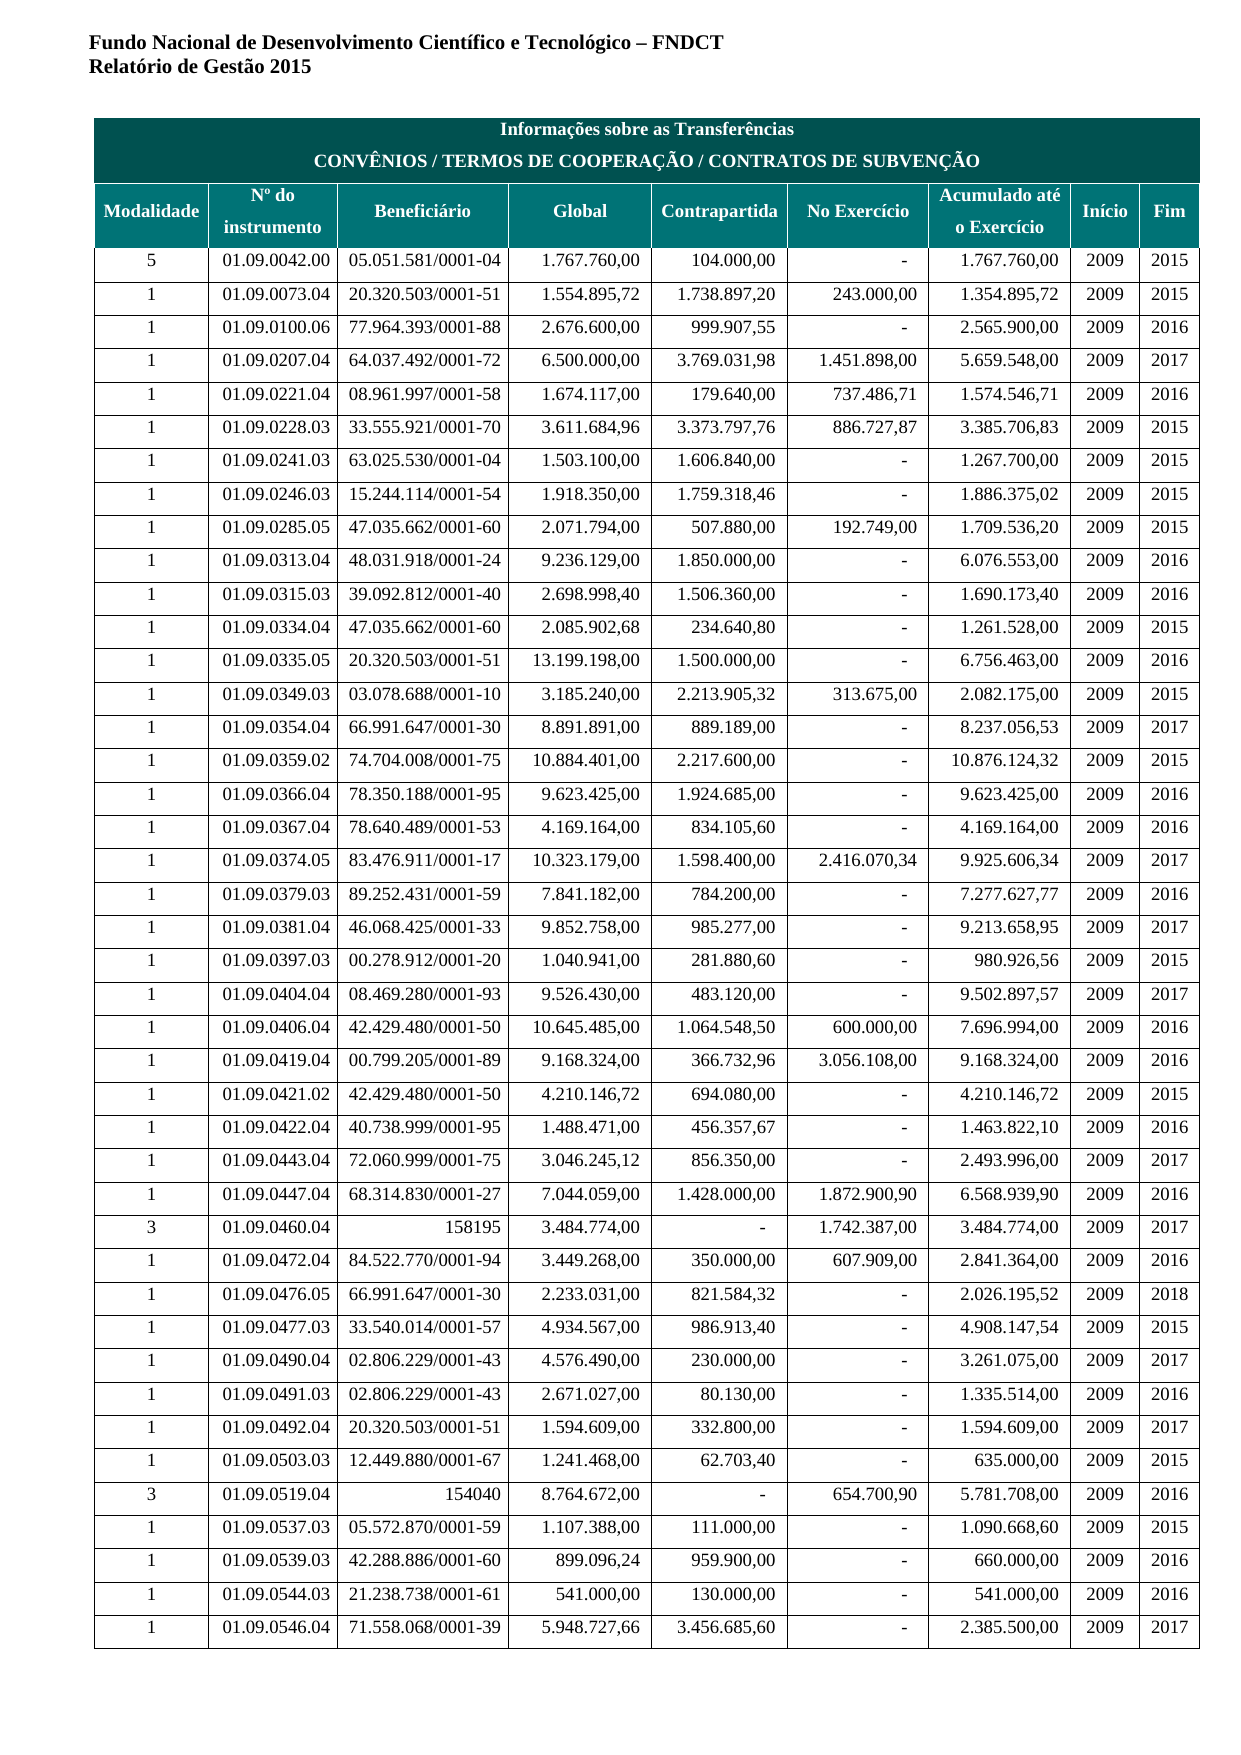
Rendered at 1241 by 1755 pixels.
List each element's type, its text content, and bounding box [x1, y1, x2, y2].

table_cell 350.000,00 [652, 1249, 787, 1282]
table_cell 1.107.388,00 [509, 1516, 651, 1548]
table_cell - [788, 1116, 928, 1148]
table_cell 1 [95, 349, 208, 382]
table_cell 01.09.0354.04 [209, 716, 337, 748]
table_cell - [788, 883, 928, 915]
table_cell 2015 [1140, 1083, 1199, 1115]
table_cell - [788, 649, 928, 682]
table_cell 01.09.0443.04 [209, 1149, 337, 1182]
table_cell 9.502.897,57 [929, 983, 1070, 1015]
table_cell 1 [95, 1016, 208, 1048]
table_cell 9.925.606,34 [929, 849, 1070, 882]
table_cell 456.357,67 [652, 1116, 787, 1148]
table_cell 899.096,24 [509, 1549, 651, 1582]
table_cell 1.488.471,00 [509, 1116, 651, 1148]
table_cell 2015 [1140, 283, 1199, 315]
table_cell 4.576.490,00 [509, 1349, 651, 1382]
table_cell 7.696.994,00 [929, 1016, 1070, 1048]
table_cell 2015 [1140, 1516, 1199, 1548]
table_cell 21.238.738/0001-61 [338, 1583, 508, 1615]
table_cell - [788, 616, 928, 648]
table_cell 2009 [1071, 916, 1139, 948]
table_cell 10.884.401,00 [509, 749, 651, 782]
table_cell 01.09.0100.06 [209, 316, 337, 348]
table_cell Nº do instrumento [209, 184, 337, 248]
table_cell 332.800,00 [652, 1416, 787, 1448]
table_cell Fim [1140, 184, 1199, 248]
table_cell 694.080,00 [652, 1083, 787, 1115]
table_cell 01.09.0334.04 [209, 616, 337, 648]
table_cell 2016 [1140, 1183, 1199, 1215]
table_cell 2.071.794,00 [509, 516, 651, 548]
table_cell 2009 [1071, 1449, 1139, 1482]
table_cell 7.841.182,00 [509, 883, 651, 915]
table_cell 5.948.727,66 [509, 1616, 651, 1648]
table_cell 2009 [1071, 749, 1139, 782]
table_cell 2016 [1140, 1549, 1199, 1582]
table_cell 1.241.468,00 [509, 1449, 651, 1482]
table_cell 01.09.0421.02 [209, 1083, 337, 1115]
table_cell 40.738.999/0001-95 [338, 1116, 508, 1148]
table_cell 1.606.840,00 [652, 449, 787, 482]
table_cell 9.213.658,95 [929, 916, 1070, 948]
table_cell 2009 [1071, 383, 1139, 415]
table_cell 33.540.014/0001-57 [338, 1316, 508, 1348]
table_cell 192.749,00 [788, 516, 928, 548]
table_cell 63.025.530/0001-04 [338, 449, 508, 482]
table_cell 4.934.567,00 [509, 1316, 651, 1348]
table_cell 4.210.146,72 [509, 1083, 651, 1115]
table_cell 01.09.0519.04 [209, 1483, 337, 1515]
table_cell 62.703,40 [652, 1449, 787, 1482]
table_cell 01.09.0246.03 [209, 483, 337, 515]
table_cell 1.886.375,02 [929, 483, 1070, 515]
table_cell 3.185.240,00 [509, 683, 651, 715]
table_cell 20.320.503/0001-51 [338, 283, 508, 315]
table_cell Contrapartida [652, 184, 787, 248]
table_cell 01.09.0544.03 [209, 1583, 337, 1615]
table_cell 71.558.068/0001-39 [338, 1616, 508, 1648]
table_cell 2009 [1071, 549, 1139, 582]
table_cell 2016 [1140, 383, 1199, 415]
table_cell 1 [95, 1083, 208, 1115]
table_cell - [788, 1616, 928, 1648]
table_cell 3.449.268,00 [509, 1249, 651, 1282]
table_cell 7.277.627,77 [929, 883, 1070, 915]
table_cell 01.09.0335.05 [209, 649, 337, 682]
table_cell - [788, 1083, 928, 1115]
table_cell 1.261.528,00 [929, 616, 1070, 648]
table_cell 1 [95, 1383, 208, 1415]
table_cell 01.09.0537.03 [209, 1516, 337, 1548]
table_cell 1.554.895,72 [509, 283, 651, 315]
table_cell - [788, 949, 928, 982]
table_cell 01.09.0419.04 [209, 1049, 337, 1082]
table_cell 1 [95, 1316, 208, 1348]
table_cell 1 [95, 983, 208, 1015]
table_cell 2009 [1071, 1049, 1139, 1082]
table_cell - [788, 583, 928, 615]
table_cell 1 [95, 383, 208, 415]
table_cell 2015 [1140, 483, 1199, 515]
table_cell 48.031.918/0001-24 [338, 549, 508, 582]
table_cell 856.350,00 [652, 1149, 787, 1182]
table_cell 1.503.100,00 [509, 449, 651, 482]
table_cell 78.640.489/0001-53 [338, 816, 508, 848]
table_cell 2009 [1071, 983, 1139, 1015]
table_cell - [788, 1549, 928, 1582]
table_cell 3.056.108,00 [788, 1049, 928, 1082]
table_cell 1.064.548,50 [652, 1016, 787, 1048]
table_cell 80.130,00 [652, 1383, 787, 1415]
table_cell 1.738.897,20 [652, 283, 787, 315]
table_cell 507.880,00 [652, 516, 787, 548]
table_cell 1 [95, 883, 208, 915]
table_cell 2017 [1140, 1416, 1199, 1448]
table_cell 1 [95, 649, 208, 682]
table_cell 2016 [1140, 549, 1199, 582]
table_cell 600.000,00 [788, 1016, 928, 1048]
table_cell 366.732,96 [652, 1049, 787, 1082]
table_cell 834.105,60 [652, 816, 787, 848]
table_cell 4.169.164,00 [929, 816, 1070, 848]
table_cell 2017 [1140, 716, 1199, 748]
table_cell 1.040.941,00 [509, 949, 651, 982]
table_cell 01.09.0422.04 [209, 1116, 337, 1148]
table_cell 2009 [1071, 1316, 1139, 1348]
table_cell 179.640,00 [652, 383, 787, 415]
table_cell 654.700,90 [788, 1483, 928, 1515]
table_cell 8.891.891,00 [509, 716, 651, 748]
table_cell 2009 [1071, 949, 1139, 982]
table_cell 83.476.911/0001-17 [338, 849, 508, 882]
table_cell 01.09.0477.03 [209, 1316, 337, 1348]
table_cell Início [1071, 184, 1139, 248]
table_cell 01.09.0359.02 [209, 749, 337, 782]
table_cell 72.060.999/0001-75 [338, 1149, 508, 1182]
table_cell 2009 [1071, 449, 1139, 482]
table_cell 2016 [1140, 816, 1199, 848]
table_cell 886.727,87 [788, 416, 928, 448]
table_cell 01.09.0476.05 [209, 1283, 337, 1315]
table_cell 1.594.609,00 [509, 1416, 651, 1448]
table_cell 130.000,00 [652, 1583, 787, 1615]
table_cell 2.085.902,68 [509, 616, 651, 648]
table_cell 01.09.0374.05 [209, 849, 337, 882]
table_cell 1.451.898,00 [788, 349, 928, 382]
table_cell 1.506.360,00 [652, 583, 787, 615]
table_cell 2009 [1071, 1483, 1139, 1515]
table_cell 737.486,71 [788, 383, 928, 415]
table_cell 1 [95, 416, 208, 448]
table_cell - [788, 249, 928, 282]
table_cell 2009 [1071, 1283, 1139, 1315]
table_cell 1.598.400,00 [652, 849, 787, 882]
table_cell 08.961.997/0001-58 [338, 383, 508, 415]
table_cell 2017 [1140, 1149, 1199, 1182]
table_cell 1 [95, 483, 208, 515]
table_cell 1.090.668,60 [929, 1516, 1070, 1548]
table_cell 1.924.685,00 [652, 783, 787, 815]
table_cell 2.385.500,00 [929, 1616, 1070, 1648]
table_cell 02.806.229/0001-43 [338, 1383, 508, 1415]
table_cell 13.199.198,00 [509, 649, 651, 682]
table_cell 01.09.0381.04 [209, 916, 337, 948]
table_cell 12.449.880/0001-67 [338, 1449, 508, 1482]
table_cell 01.09.0228.03 [209, 416, 337, 448]
table_cell No Exercício [788, 184, 928, 248]
table_cell 2009 [1071, 783, 1139, 815]
table_cell 64.037.492/0001-72 [338, 349, 508, 382]
table_cell 47.035.662/0001-60 [338, 616, 508, 648]
table_cell 2016 [1140, 1016, 1199, 1048]
table_cell 2.213.905,32 [652, 683, 787, 715]
table_cell 01.09.0503.03 [209, 1449, 337, 1482]
table_cell - [788, 1316, 928, 1348]
table_cell 1.767.760,00 [929, 249, 1070, 282]
table_cell 01.09.0241.03 [209, 449, 337, 482]
table_cell 2017 [1140, 983, 1199, 1015]
table_cell 2009 [1071, 249, 1139, 282]
table_cell 10.323.179,00 [509, 849, 651, 882]
table_cell 2017 [1140, 349, 1199, 382]
table_cell 660.000,00 [929, 1549, 1070, 1582]
table_cell 2016 [1140, 583, 1199, 615]
table_cell 08.469.280/0001-93 [338, 983, 508, 1015]
table_cell 2009 [1071, 716, 1139, 748]
table_cell 46.068.425/0001-33 [338, 916, 508, 948]
table_cell 66.991.647/0001-30 [338, 716, 508, 748]
table_cell 5.781.708,00 [929, 1483, 1070, 1515]
table_cell - [788, 449, 928, 482]
table_cell 01.09.0042.00 [209, 249, 337, 282]
table_cell 2009 [1071, 1583, 1139, 1615]
table_cell - [652, 1483, 787, 1515]
table_cell 2009 [1071, 1549, 1139, 1582]
table_cell 2.233.031,00 [509, 1283, 651, 1315]
table_cell 89.252.431/0001-59 [338, 883, 508, 915]
table_cell 00.278.912/0001-20 [338, 949, 508, 982]
table_cell 541.000,00 [509, 1583, 651, 1615]
table_cell 7.044.059,00 [509, 1183, 651, 1215]
table_cell 2016 [1140, 649, 1199, 682]
table_cell 2009 [1071, 349, 1139, 382]
table_cell 821.584,32 [652, 1283, 787, 1315]
table_cell 33.555.921/0001-70 [338, 416, 508, 448]
table_cell 01.09.0221.04 [209, 383, 337, 415]
table_cell 1 [95, 549, 208, 582]
table_cell 01.09.0472.04 [209, 1249, 337, 1282]
table_cell 4.169.164,00 [509, 816, 651, 848]
table_cell 2017 [1140, 1616, 1199, 1648]
table_cell 2.493.996,00 [929, 1149, 1070, 1182]
table_cell 01.09.0207.04 [209, 349, 337, 382]
table_cell 1 [95, 749, 208, 782]
table_cell 2.671.027,00 [509, 1383, 651, 1415]
table_cell 1 [95, 816, 208, 848]
table_cell 2009 [1071, 1216, 1139, 1248]
table_cell Modalidade [95, 184, 208, 248]
table_cell 1.674.117,00 [509, 383, 651, 415]
table_cell 2009 [1071, 816, 1139, 848]
table_cell 3.611.684,96 [509, 416, 651, 448]
table_cell 01.09.0073.04 [209, 283, 337, 315]
table_cell 1 [95, 516, 208, 548]
table_cell 2009 [1071, 1149, 1139, 1182]
table_cell 9.623.425,00 [929, 783, 1070, 815]
table_cell 1 [95, 1616, 208, 1648]
table_cell 2017 [1140, 1349, 1199, 1382]
table_cell 3.261.075,00 [929, 1349, 1070, 1382]
table_cell 1 [95, 1349, 208, 1382]
table_cell 1.767.760,00 [509, 249, 651, 282]
table_cell 1 [95, 1583, 208, 1615]
table_cell 2015 [1140, 516, 1199, 548]
table_cell 281.880,60 [652, 949, 787, 982]
table_cell Beneficiário [338, 184, 508, 248]
table_cell 483.120,00 [652, 983, 787, 1015]
table_cell 8.764.672,00 [509, 1483, 651, 1515]
table_cell - [788, 483, 928, 515]
table_cell 01.09.0313.04 [209, 549, 337, 582]
table_cell 4.210.146,72 [929, 1083, 1070, 1115]
table_cell 2017 [1140, 1216, 1199, 1248]
table_cell 3.456.685,60 [652, 1616, 787, 1648]
table_cell 9.526.430,00 [509, 983, 651, 1015]
table_cell 01.09.0406.04 [209, 1016, 337, 1048]
table_cell 2.676.600,00 [509, 316, 651, 348]
table_cell 2.217.600,00 [652, 749, 787, 782]
table_cell 3 [95, 1483, 208, 1515]
table_cell 10.645.485,00 [509, 1016, 651, 1048]
table_cell 2009 [1071, 1349, 1139, 1382]
table_cell - [788, 1149, 928, 1182]
table_cell 03.078.688/0001-10 [338, 683, 508, 715]
table_cell 2017 [1140, 916, 1199, 948]
table_cell 1 [95, 1249, 208, 1282]
table_cell 1 [95, 1149, 208, 1182]
table_cell 1 [95, 283, 208, 315]
table_cell 02.806.229/0001-43 [338, 1349, 508, 1382]
table_cell - [788, 749, 928, 782]
table_cell 2016 [1140, 1049, 1199, 1082]
table_cell 2016 [1140, 883, 1199, 915]
table_cell 74.704.008/0001-75 [338, 749, 508, 782]
table_cell 39.092.812/0001-40 [338, 583, 508, 615]
table_cell 2009 [1071, 316, 1139, 348]
table_cell - [788, 1516, 928, 1548]
table_cell - [788, 816, 928, 848]
table_cell 2009 [1071, 1116, 1139, 1148]
table_cell 2009 [1071, 583, 1139, 615]
table_cell - [788, 1449, 928, 1482]
table_cell - [788, 1283, 928, 1315]
table_cell 3.373.797,76 [652, 416, 787, 448]
table_cell 1 [95, 949, 208, 982]
table_cell 01.09.0491.03 [209, 1383, 337, 1415]
table_cell 01.09.0460.04 [209, 1216, 337, 1248]
table_cell 20.320.503/0001-51 [338, 1416, 508, 1448]
table_cell 3.046.245,12 [509, 1149, 651, 1182]
table_cell 4.908.147,54 [929, 1316, 1070, 1348]
table_cell 2016 [1140, 783, 1199, 815]
table_cell 313.675,00 [788, 683, 928, 715]
table_cell 1.918.350,00 [509, 483, 651, 515]
table_cell 1.872.900,90 [788, 1183, 928, 1215]
table_cell 2016 [1140, 1116, 1199, 1148]
table_cell 985.277,00 [652, 916, 787, 948]
table_cell 42.288.886/0001-60 [338, 1549, 508, 1582]
table_cell 1.354.895,72 [929, 283, 1070, 315]
table_cell 3 [95, 1216, 208, 1248]
table_cell 2015 [1140, 416, 1199, 448]
table_cell 05.572.870/0001-59 [338, 1516, 508, 1548]
table_cell 1 [95, 916, 208, 948]
table_cell 1 [95, 1416, 208, 1448]
table_cell 2.416.070,34 [788, 849, 928, 882]
table_cell 541.000,00 [929, 1583, 1070, 1615]
table_cell 10.876.124,32 [929, 749, 1070, 782]
table_cell 42.429.480/0001-50 [338, 1083, 508, 1115]
table_cell 3.484.774,00 [929, 1216, 1070, 1248]
table_cell 66.991.647/0001-30 [338, 1283, 508, 1315]
table_cell 9.236.129,00 [509, 549, 651, 582]
table_cell 2009 [1071, 1183, 1139, 1215]
table_cell 230.000,00 [652, 1349, 787, 1382]
table_cell 1.267.700,00 [929, 449, 1070, 482]
table_cell 6.756.463,00 [929, 649, 1070, 682]
table_cell 05.051.581/0001-04 [338, 249, 508, 282]
table_cell 5.659.548,00 [929, 349, 1070, 382]
table_cell 889.189,00 [652, 716, 787, 748]
table_cell 01.09.0367.04 [209, 816, 337, 848]
table_cell 2015 [1140, 249, 1199, 282]
table_cell 1 [95, 849, 208, 882]
table_cell 635.000,00 [929, 1449, 1070, 1482]
table_cell 1.742.387,00 [788, 1216, 928, 1248]
table_cell 1.574.546,71 [929, 383, 1070, 415]
table_cell 1.594.609,00 [929, 1416, 1070, 1448]
table_cell 01.09.0366.04 [209, 783, 337, 815]
table_cell 2015 [1140, 749, 1199, 782]
table_cell 9.168.324,00 [929, 1049, 1070, 1082]
table_cell 1.850.000,00 [652, 549, 787, 582]
table_cell 1.690.173,40 [929, 583, 1070, 615]
table_cell 9.852.758,00 [509, 916, 651, 948]
table_cell 158195 [338, 1216, 508, 1248]
table_cell 2009 [1071, 516, 1139, 548]
table_cell 2015 [1140, 949, 1199, 982]
table_cell 2009 [1071, 416, 1139, 448]
table_cell 01.09.0546.04 [209, 1616, 337, 1648]
table_cell 2009 [1071, 1383, 1139, 1415]
table_cell 01.09.0492.04 [209, 1416, 337, 1448]
table_cell 2.082.175,00 [929, 683, 1070, 715]
table_cell 1 [95, 1516, 208, 1548]
table_cell 104.000,00 [652, 249, 787, 282]
table_cell 2009 [1071, 849, 1139, 882]
table_cell 986.913,40 [652, 1316, 787, 1348]
table_cell 9.623.425,00 [509, 783, 651, 815]
table_cell 2009 [1071, 616, 1139, 648]
table_cell - [788, 1416, 928, 1448]
table_cell 2009 [1071, 483, 1139, 515]
table_cell 6.500.000,00 [509, 349, 651, 382]
table_cell 1.335.514,00 [929, 1383, 1070, 1415]
table_cell 1 [95, 1116, 208, 1148]
table_cell 01.09.0397.03 [209, 949, 337, 982]
table_cell 01.09.0315.03 [209, 583, 337, 615]
table_cell 8.237.056,53 [929, 716, 1070, 748]
table_cell 2.698.998,40 [509, 583, 651, 615]
table_cell 234.640,80 [652, 616, 787, 648]
table_cell - [788, 716, 928, 748]
table_cell 1 [95, 316, 208, 348]
table_cell 243.000,00 [788, 283, 928, 315]
table_cell 6.568.939,90 [929, 1183, 1070, 1215]
table_cell 1.709.536,20 [929, 516, 1070, 548]
table_cell - [788, 1349, 928, 1382]
table_cell 1.500.000,00 [652, 649, 787, 682]
table_cell 1 [95, 449, 208, 482]
table_cell 78.350.188/0001-95 [338, 783, 508, 815]
table_cell - [788, 916, 928, 948]
table_cell 2009 [1071, 883, 1139, 915]
table_cell 2015 [1140, 683, 1199, 715]
table_cell 1 [95, 1049, 208, 1082]
table_cell 9.168.324,00 [509, 1049, 651, 1082]
table_cell 1 [95, 1283, 208, 1315]
table_cell 2016 [1140, 1583, 1199, 1615]
table_cell 2016 [1140, 316, 1199, 348]
table_cell 2009 [1071, 1616, 1139, 1648]
table_cell 01.09.0404.04 [209, 983, 337, 1015]
table_cell 980.926,56 [929, 949, 1070, 982]
table_cell 2.026.195,52 [929, 1283, 1070, 1315]
table_cell 1 [95, 1183, 208, 1215]
table_cell 01.09.0447.04 [209, 1183, 337, 1215]
table_cell 1.428.000,00 [652, 1183, 787, 1215]
table_cell 2016 [1140, 1383, 1199, 1415]
table_cell 1 [95, 1549, 208, 1582]
table_cell 2018 [1140, 1283, 1199, 1315]
table_cell - [788, 983, 928, 1015]
table_cell 2009 [1071, 1016, 1139, 1048]
table_cell 20.320.503/0001-51 [338, 649, 508, 682]
table_cell 2015 [1140, 449, 1199, 482]
table_cell - [788, 1583, 928, 1615]
table_cell 68.314.830/0001-27 [338, 1183, 508, 1215]
table_cell 1 [95, 1449, 208, 1482]
table_cell 2017 [1140, 849, 1199, 882]
table_cell 84.522.770/0001-94 [338, 1249, 508, 1282]
table_cell 2015 [1140, 1316, 1199, 1348]
table_cell 3.769.031,98 [652, 349, 787, 382]
table_cell 607.909,00 [788, 1249, 928, 1282]
table_cell 2016 [1140, 1249, 1199, 1282]
table_cell 00.799.205/0001-89 [338, 1049, 508, 1082]
table_cell 2009 [1071, 1083, 1139, 1115]
table_cell - [788, 316, 928, 348]
table_cell Acumulado até o Exercício [929, 184, 1070, 248]
table_cell - [652, 1216, 787, 1248]
table_cell 2.841.364,00 [929, 1249, 1070, 1282]
table_cell 2009 [1071, 1249, 1139, 1282]
table_cell 1.759.318,46 [652, 483, 787, 515]
table_cell Global [509, 184, 651, 248]
table_cell - [788, 549, 928, 582]
table_cell 154040 [338, 1483, 508, 1515]
table_cell 42.429.480/0001-50 [338, 1016, 508, 1048]
table_cell 2015 [1140, 1449, 1199, 1482]
table_cell 2009 [1071, 1516, 1139, 1548]
table_cell 3.385.706,83 [929, 416, 1070, 448]
table_cell 01.09.0539.03 [209, 1549, 337, 1582]
table_cell 01.09.0490.04 [209, 1349, 337, 1382]
table_cell 2009 [1071, 283, 1139, 315]
table_cell - [788, 1383, 928, 1415]
table_cell 1 [95, 616, 208, 648]
table_cell 999.907,55 [652, 316, 787, 348]
table_cell - [788, 783, 928, 815]
table_cell 5 [95, 249, 208, 282]
table_cell 1 [95, 583, 208, 615]
table_cell 01.09.0379.03 [209, 883, 337, 915]
table_cell 2009 [1071, 649, 1139, 682]
table_cell 2009 [1071, 1416, 1139, 1448]
table_cell 1 [95, 783, 208, 815]
table_cell 01.09.0285.05 [209, 516, 337, 548]
table_cell 6.076.553,00 [929, 549, 1070, 582]
table_header Informações sobre as Transferências CONVÊNIOS / TERMOS DE COOPERAÇÃO / CONTRATOS DE SUBVENÇÃO [94, 118, 1200, 183]
table_cell 47.035.662/0001-60 [338, 516, 508, 548]
table_cell 1 [95, 683, 208, 715]
table_cell 2009 [1071, 683, 1139, 715]
table_cell 15.244.114/0001-54 [338, 483, 508, 515]
table_cell 784.200,00 [652, 883, 787, 915]
table_cell 77.964.393/0001-88 [338, 316, 508, 348]
table_cell 01.09.0349.03 [209, 683, 337, 715]
table_cell 111.000,00 [652, 1516, 787, 1548]
table_cell 959.900,00 [652, 1549, 787, 1582]
table_cell 2.565.900,00 [929, 316, 1070, 348]
table_cell 3.484.774,00 [509, 1216, 651, 1248]
table_cell 1.463.822,10 [929, 1116, 1070, 1148]
table_cell 2016 [1140, 1483, 1199, 1515]
table_cell 1 [95, 716, 208, 748]
table_cell 2015 [1140, 616, 1199, 648]
